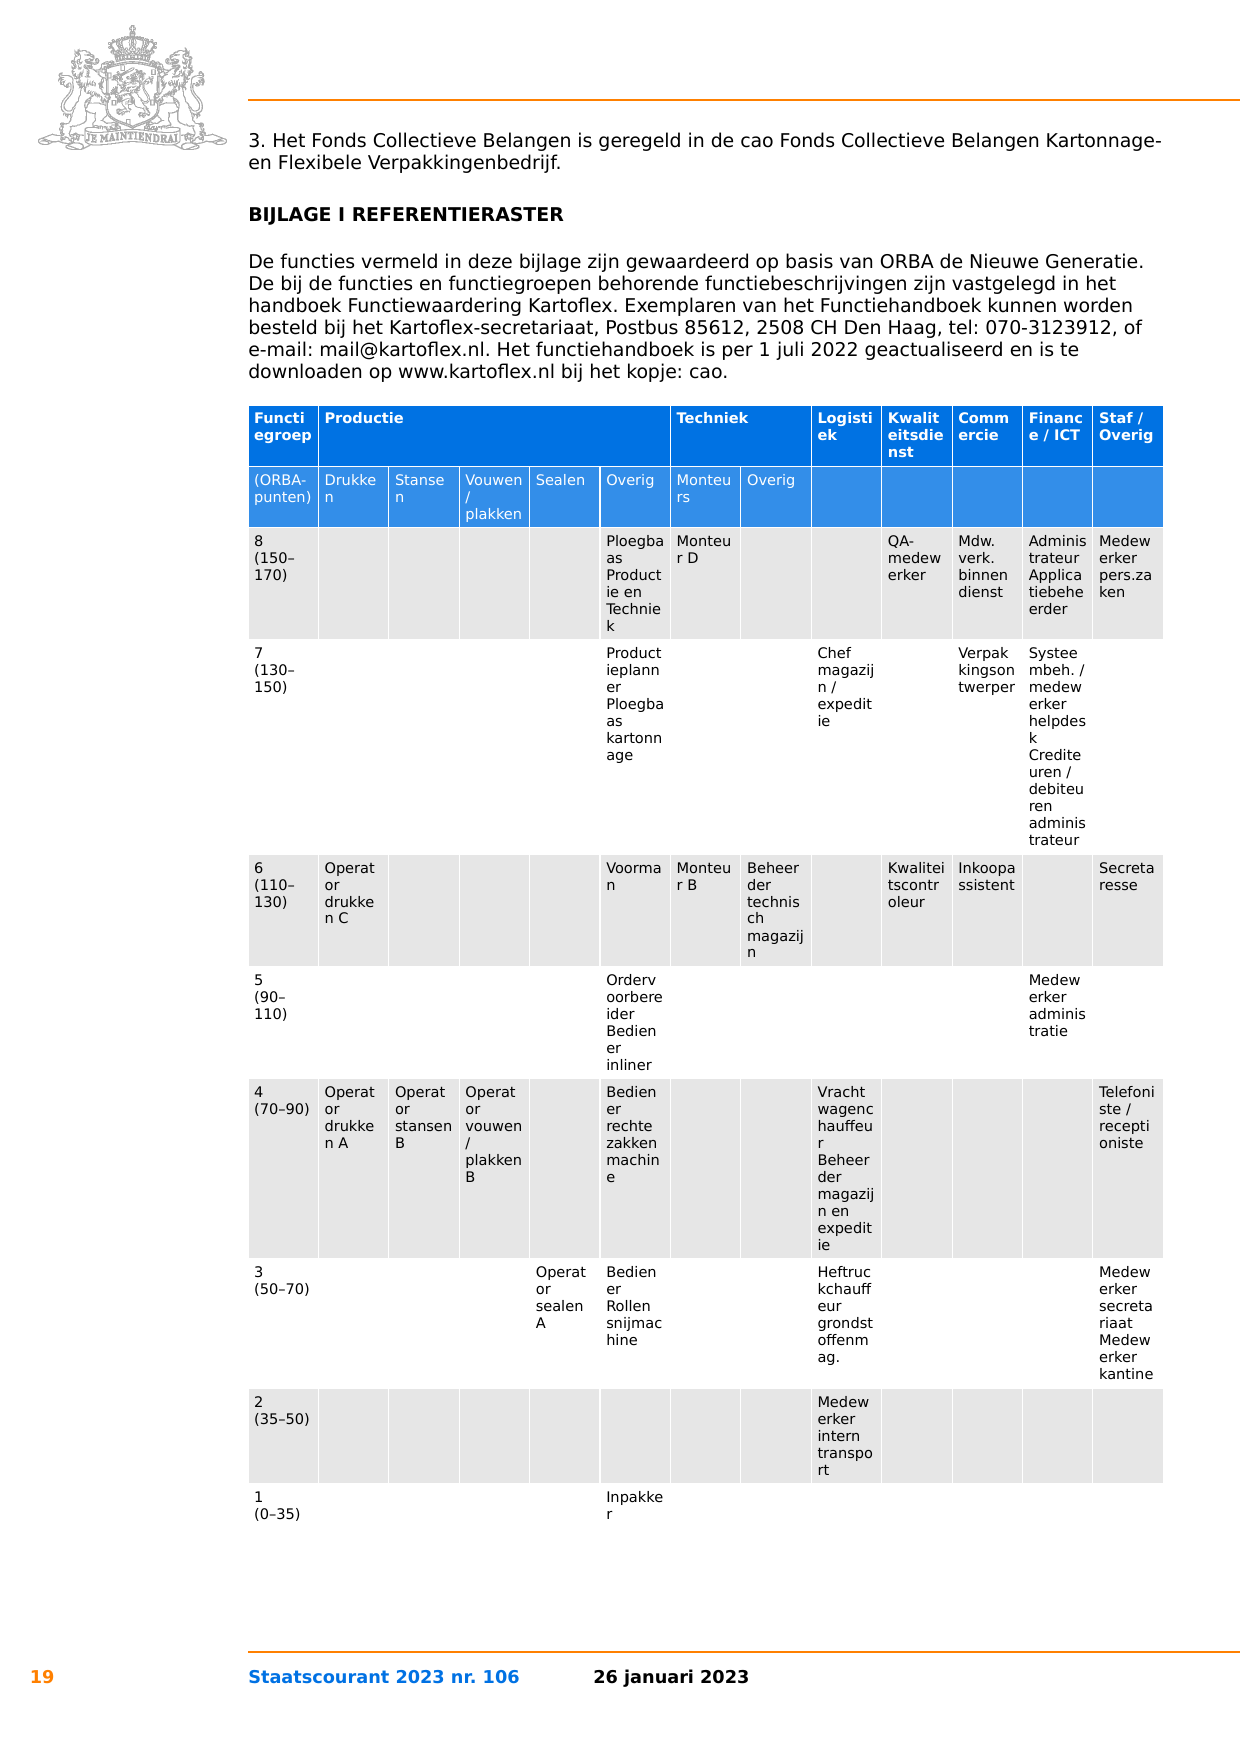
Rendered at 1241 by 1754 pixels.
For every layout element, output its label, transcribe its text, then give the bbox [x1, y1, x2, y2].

table_cell Operator vouwen/ plakken B [460, 1079, 529, 1258]
table_cell [460, 967, 529, 1078]
table_cell Operator stansen B [389, 1079, 459, 1258]
table_header Productie [319, 406, 670, 466]
table_cell [953, 1389, 1022, 1483]
table_cell [319, 1484, 388, 1527]
table_cell [741, 1260, 811, 1388]
table_header Commercie [953, 406, 1022, 466]
table_cell [671, 1389, 740, 1483]
table_cell 8 (150–170) [249, 528, 318, 639]
table_cell [389, 855, 459, 966]
table_cell [1023, 855, 1092, 966]
table_cell [1093, 967, 1163, 1078]
table_cell [953, 1260, 1022, 1388]
table_cell [460, 641, 529, 854]
table_cell QA-medewerker [882, 528, 952, 639]
table_cell [1023, 1260, 1092, 1388]
table_cell Telefoniste / receptioniste [1093, 1079, 1163, 1258]
table_cell 2 (35–50) [249, 1389, 318, 1483]
table_cell Mdw. verk. binnendienst [953, 528, 1022, 639]
table_cell Productieplanner Ploegbaas kartonnage [601, 641, 670, 854]
table_cell [741, 967, 811, 1078]
table_cell [953, 1079, 1022, 1258]
table_cell [671, 1260, 740, 1388]
subtitle BIJLAGE I REFERENTIERASTER [248, 204, 1163, 226]
table_cell Secretaresse [1093, 855, 1163, 966]
table_header Functiegroep [249, 406, 318, 466]
table_cell [319, 528, 388, 639]
table_cell Sealen [530, 467, 599, 527]
table_cell [882, 1260, 952, 1388]
table_cell [671, 1079, 740, 1258]
table_cell [1093, 1484, 1163, 1527]
table_cell [460, 1260, 529, 1388]
table_cell [671, 967, 740, 1078]
table_cell Bediener Rollen snijmachine [601, 1260, 670, 1388]
table_cell [741, 1484, 811, 1527]
table_cell [389, 1389, 459, 1483]
table_cell [953, 1484, 1022, 1527]
table_cell Operator drukken C [319, 855, 388, 966]
table_cell [530, 1484, 599, 1527]
table_cell [319, 1389, 388, 1483]
table_cell [389, 1260, 459, 1388]
table_cell Stansen [389, 467, 459, 527]
table_cell Inpakker [601, 1484, 670, 1527]
table_cell [1023, 1484, 1092, 1527]
table_header Logistiek [812, 406, 881, 466]
table_cell Ordervoorbereider Bediener inliner [601, 967, 670, 1078]
table_cell [601, 1389, 670, 1483]
picture [38, 25, 227, 150]
table_cell [319, 1260, 388, 1388]
table_header Kwaliteitsdienst [882, 406, 952, 466]
table_cell Bediener rechte zakkenmachine [601, 1079, 670, 1258]
table_cell [460, 1484, 529, 1527]
table_cell [882, 967, 952, 1078]
table_cell [812, 855, 881, 966]
table_cell [953, 967, 1022, 1078]
table_cell [530, 967, 599, 1078]
table_cell 1 (0–35) [249, 1484, 318, 1527]
table_cell [530, 641, 599, 854]
table_cell [460, 528, 529, 639]
table_cell [1023, 1079, 1092, 1258]
table_cell Medewerker intern transport [812, 1389, 881, 1483]
table_cell Medewerker administratie [1023, 967, 1092, 1078]
table_cell Inkoopassistent [953, 855, 1022, 966]
table_cell [389, 1484, 459, 1527]
table_cell Vrachtwagenchauffeur Beheerder magazijn en expeditie [812, 1079, 881, 1258]
table_cell [882, 1389, 952, 1483]
table_cell [812, 967, 881, 1078]
text 3. Het Fonds Collectieve Belangen is geregeld in de cao Fonds Collectieve Belangen Kartonnage- en Flexibele Verpakkingenbedrijf. [248, 130, 1163, 174]
table_cell Drukken [319, 467, 388, 527]
table_cell [1093, 641, 1163, 854]
table_cell [741, 528, 811, 639]
table_cell 3 (50–70) [249, 1260, 318, 1388]
table_cell [389, 967, 459, 1078]
table_cell [671, 641, 740, 854]
table_cell [530, 1389, 599, 1483]
table_header Techniek [671, 406, 811, 466]
table_cell Ploegbaas Productie en Techniek [601, 528, 670, 639]
table_cell [741, 1389, 811, 1483]
table_cell Beheerder technisch magazijn [741, 855, 811, 966]
table_cell 6 (110–130) [249, 855, 318, 966]
table_cell Heftruckchauffeur grondstoffenmag. [812, 1260, 881, 1388]
table_cell Overig [601, 467, 670, 527]
table_cell [389, 641, 459, 854]
table_cell [530, 1079, 599, 1258]
table_cell Vouwen/ plakken [460, 467, 529, 527]
table_cell [812, 1484, 881, 1527]
table_cell [460, 1389, 529, 1483]
table_cell Administrateur Applicatiebeheerder [1023, 528, 1092, 639]
table_cell Kwaliteitscontroleur [882, 855, 952, 966]
table_cell Medewerker pers.zaken [1093, 528, 1163, 639]
table_cell [812, 467, 881, 527]
table_cell Verpakkingsontwerper [953, 641, 1022, 854]
table_cell [460, 855, 529, 966]
table_cell Chef magazijn / expeditie [812, 641, 881, 854]
table_cell [530, 528, 599, 639]
table_cell 7 (130–150) [249, 641, 318, 854]
table_cell 4 (70–90) [249, 1079, 318, 1258]
table_cell Monteur B [671, 855, 740, 966]
table_cell [319, 641, 388, 854]
table_cell Medewerker secretariaat Medewerker kantine [1093, 1260, 1163, 1388]
table_header Staf / Overig [1093, 406, 1163, 466]
table_cell [953, 467, 1022, 527]
table_cell [1093, 1389, 1163, 1483]
table_cell Monteur D [671, 528, 740, 639]
table_cell 5 (90–110) [249, 967, 318, 1078]
table_header Finance / ICT [1023, 406, 1092, 466]
table_cell Operator drukken A [319, 1079, 388, 1258]
table_cell [882, 467, 952, 527]
table_cell [1023, 467, 1092, 527]
table_cell [741, 641, 811, 854]
table_cell Operator sealen A [530, 1260, 599, 1388]
table_cell [882, 1079, 952, 1258]
table_cell [741, 1079, 811, 1258]
table_cell [1093, 467, 1163, 527]
table_cell Systeembeh. / medewerker helpdesk Crediteuren / debiteuren administrateur [1023, 641, 1092, 854]
table_cell [812, 528, 881, 639]
table_cell Monteurs [671, 467, 740, 527]
text De functies vermeld in deze bijlage zijn gewaardeerd op basis van ORBA de Nieuwe Generatie. De bij de functies en functiegroepen behorende functiebeschrijvingen zijn vastgelegd in het handboek Functiewaardering Kartoflex. Exemplaren van het Functiehandboek kunnen worden besteld bij het Kartoflex-secretariaat, Postbus 85612, 2508 CH Den Haag, tel: 070-3123912, of e-mail: mail@kartoflex.nl. Het functiehandboek is per 1 juli 2022 geactualiseerd en is te downloaden op www.kartoflex.nl bij het kopje: cao. [248, 251, 1163, 383]
table_cell Voorman [601, 855, 670, 966]
table_cell [319, 967, 388, 1078]
table_cell [671, 1484, 740, 1527]
table_cell [882, 641, 952, 854]
table_cell (ORBA-punten) [249, 467, 318, 527]
table_cell Overig [741, 467, 811, 527]
table_cell [882, 1484, 952, 1527]
table_cell [1023, 1389, 1092, 1483]
table_cell [530, 855, 599, 966]
table_cell [389, 528, 459, 639]
